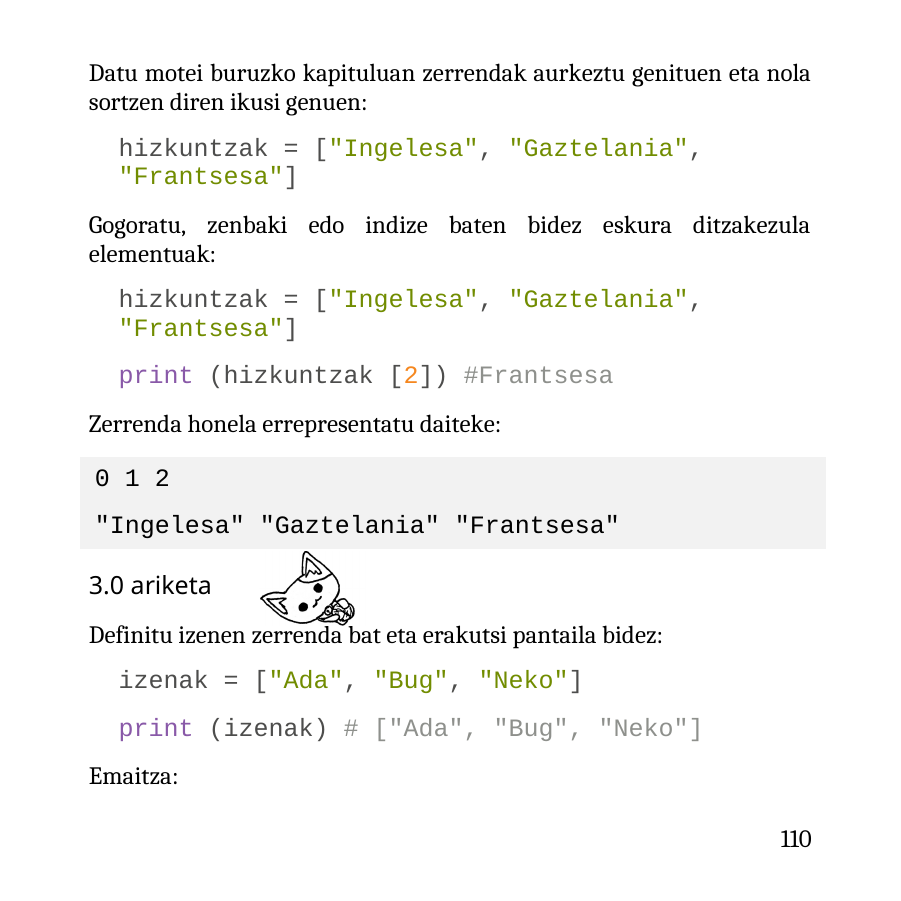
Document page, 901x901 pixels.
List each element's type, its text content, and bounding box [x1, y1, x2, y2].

text izenak = ["Ada", "Bug", "Neko"] [118, 668, 811, 696]
text Emaitza: [89, 762, 811, 791]
text Definitu izenen zerrenda bat eta erakutsi pantaila bidez: [89, 621, 811, 649]
text "Ingelesa" "Gaztelania" "Frantsesa" [86, 504, 820, 543]
text Zerrenda honela errepresentatu daiteke: [89, 409, 811, 438]
text print (hizkuntzak [2]) #Frantsesa [118, 362, 811, 391]
text Datu motei buruzko kapituluan zerrendak aurkeztu genituen eta nola sortzen diren ikusi genuen: [89, 59, 811, 117]
text [366, 568, 811, 602]
text 0 1 2 [86, 463, 820, 494]
text 3.0 ariketa [89, 568, 259, 602]
text print (izenak) # ["Ada", "Bug", "Neko"] [118, 715, 811, 743]
picture [259, 551, 366, 626]
text hizkuntzak = ["Ingelesa", "Gaztelania", "Frantsesa"] [118, 287, 811, 344]
text Gogoratu, zenbaki edo indize baten bidez eskura ditzakezula elementuak: [89, 211, 811, 268]
text hizkuntzak = ["Ingelesa", "Gaztelania", "Frantsesa"] [118, 135, 811, 192]
